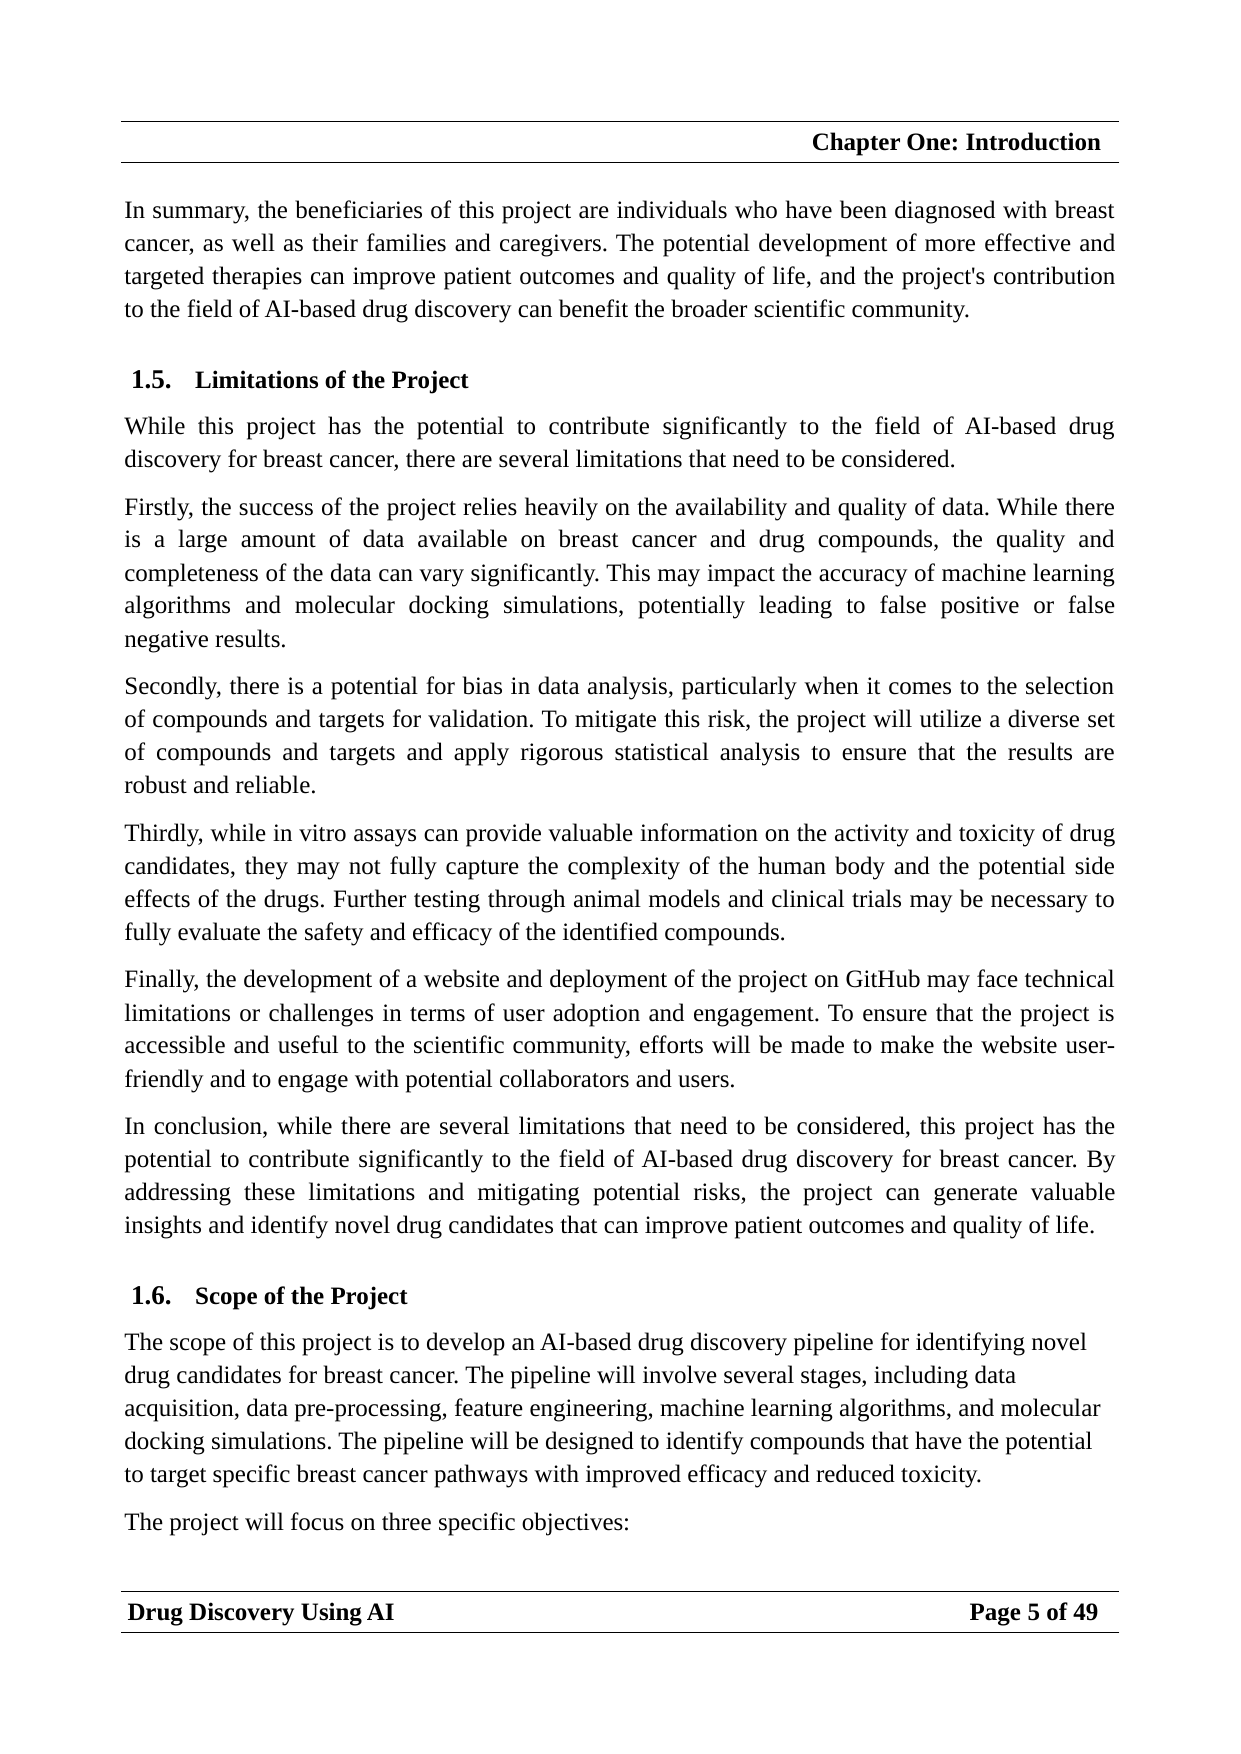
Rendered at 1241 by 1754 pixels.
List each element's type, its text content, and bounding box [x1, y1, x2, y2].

text In conclusion, while there are several limitations that need to be considered, this project has the potential to contribute significantly to the field of AI-based drug discovery for breast cancer. By addressing these limitations and mitigating potential risks, the project can generate valuable insights and identify novel drug candidates that can improve patient outcomes and quality of life. [121, 1108, 1119, 1239]
subtitle Scope of the Project [121, 1276, 1119, 1310]
text Firstly, the success of the project relies heavily on the availability and quality of data. While there is a large amount of data available on breast cancer and drug compounds, the quality and completeness of the data can vary significantly. This may impact the accuracy of machine learning algorithms and molecular docking simulations, potentially leading to false positive or false negative results. [121, 488, 1119, 652]
text Finally, the development of a website and deployment of the project on GitHub may face technical limitations or challenges in terms of user adoption and engagement. To ensure that the project is accessible and useful to the scientific community, efforts will be made to make the website user-friendly and to engage with potential collaborators and users. [121, 962, 1119, 1092]
text In summary, the beneficiaries of this project are individuals who have been diagnosed with breast cancer, as well as their families and caregivers. The potential development of more effective and targeted therapies can improve patient outcomes and quality of life, and the project's contribution to the field of AI-based drug discovery can benefit the broader scientific community. [121, 192, 1119, 323]
text The scope of this project is to develop an AI-based drug discovery pipeline for identifying novel drug candidates for breast cancer. The pipeline will involve several stages, including data acquisition, data pre-processing, feature engineering, machine learning algorithms, and molecular docking simulations. The pipeline will be designed to identify compounds that have the potential to target specific breast cancer pathways with improved efficacy and reduced toxicity. [121, 1324, 1119, 1488]
text The project will focus on three specific objectives: [121, 1504, 1119, 1538]
text Thirdly, while in vitro assays can provide valuable information on the activity and toxicity of drug candidates, they may not fully capture the complexity of the human body and the potential side effects of the drugs. Further testing through animal models and clinical trials may be necessary to fully evaluate the safety and efficacy of the identified compounds. [121, 815, 1119, 946]
subtitle Limitations of the Project [121, 360, 1119, 394]
text Secondly, there is a potential for bias in data analysis, particularly when it comes to the selection of compounds and targets for validation. To mitigate this risk, the project will utilize a diverse set of compounds and targets and apply rigorous statistical analysis to ensure that the results are robust and reliable. [121, 668, 1119, 799]
text While this project has the potential to contribute significantly to the field of AI-based drug discovery for breast cancer, there are several limitations that need to be considered. [121, 408, 1119, 473]
